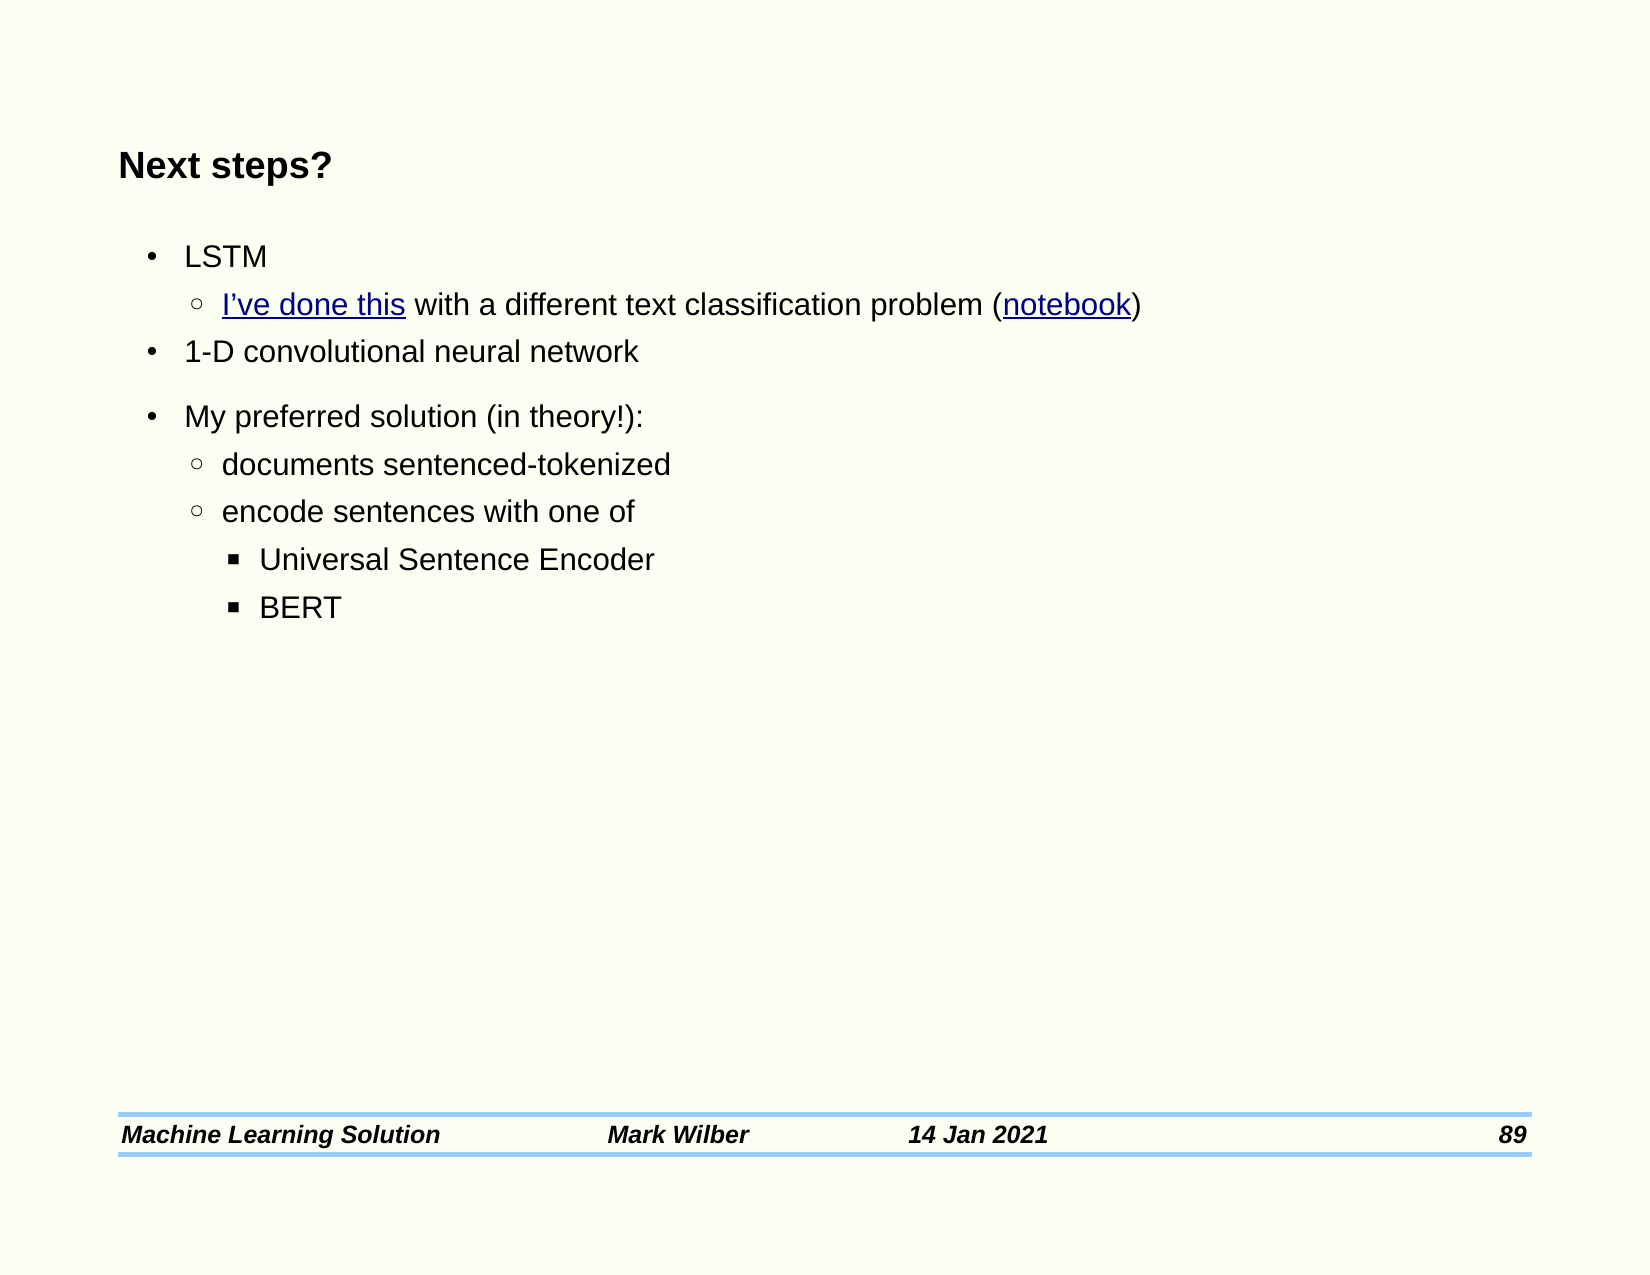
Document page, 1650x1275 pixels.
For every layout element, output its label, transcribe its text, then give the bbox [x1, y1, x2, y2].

list 1-D convolutional neural network [147, 333, 1532, 370]
list encode sentences with one of [184, 493, 1532, 529]
list Universal Sentence Encoder [222, 541, 1532, 577]
subtitle Next steps? [118, 143, 1532, 187]
list documents sentenced-tokenized [184, 446, 1532, 482]
list LSTM [147, 238, 1532, 274]
list I’ve done this with a different text classification problem (notebook) [184, 286, 1532, 322]
list My preferred solution (in theory!): [147, 398, 1532, 434]
list BERT [222, 589, 1532, 625]
